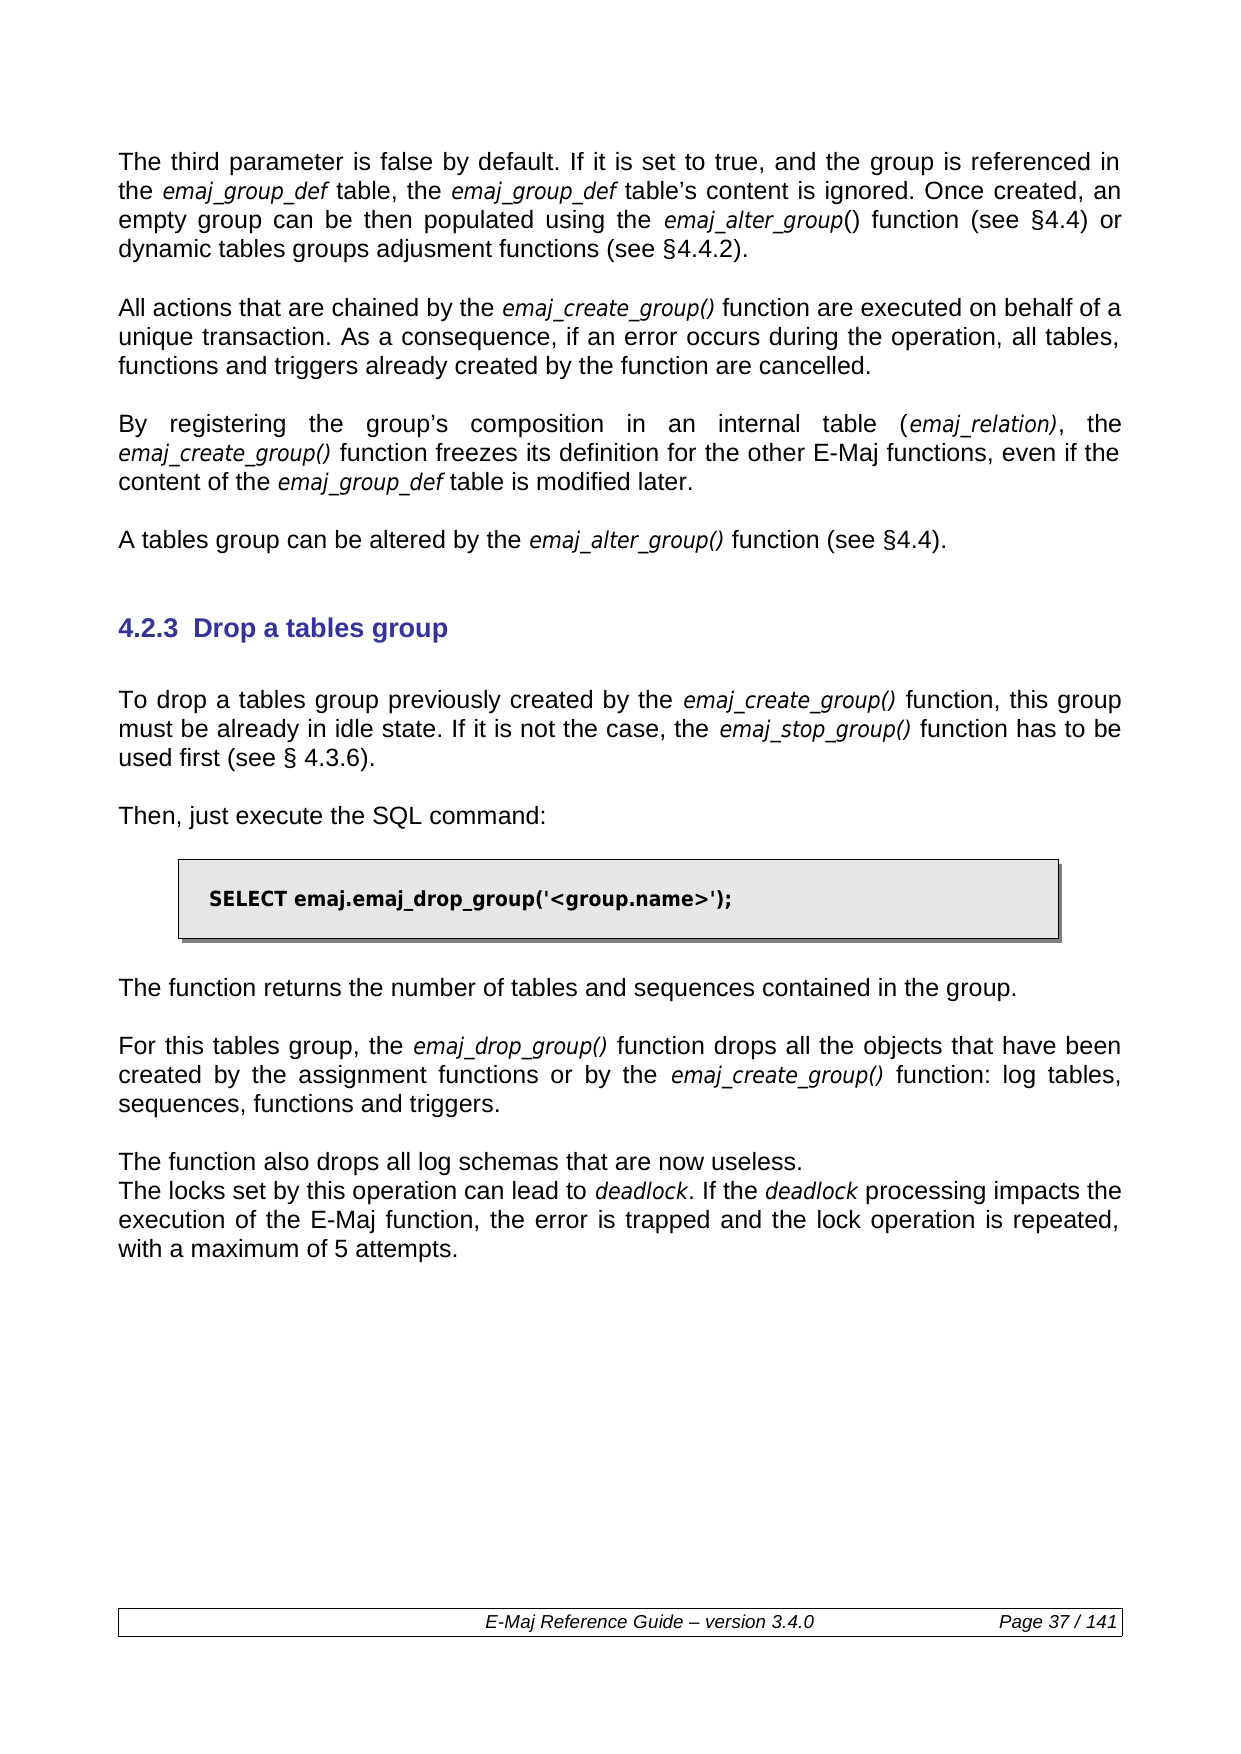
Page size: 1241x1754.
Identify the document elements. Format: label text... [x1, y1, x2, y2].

text By registering the group’s composition in an internal table (emaj_relation), the emaj_create_group() function freezes its definition for the other E-Maj functions, even if the content of the emaj_group_def table is modified later. [118, 409, 1122, 496]
text To drop a tables group previously created by the emaj_create_group() function, this group must be already in idle state. If it is not the case, the emaj_stop_group() function has to be used first (see § 4.3.6). [118, 685, 1122, 772]
text The function returns the number of tables and sequences contained in the group. [118, 972, 1122, 1001]
text The third parameter is false by default. If it is set to true, and the group is referenced in the emaj_group_def table, the emaj_group_def table’s content is ignored. Once created, an empty group can be then populated using the emaj_alter_group() function (see §4.4) or dynamic tables groups adjusment functions (see §4.4.2). [118, 147, 1122, 263]
text For this tables group, the emaj_drop_group() function drops all the objects that have been created by the assignment functions or by the emaj_create_group() function: log tables, sequences, functions and triggers. [118, 1031, 1122, 1118]
text All actions that are chained by the emaj_create_group() function are executed on behalf of a unique transaction. As a consequence, if an error occurs during the operation, all tables, functions and triggers already created by the function are cancelled. [118, 292, 1122, 380]
text Then, just execute the SQL command: [118, 801, 1122, 830]
subtitle Drop a tables group [118, 612, 1122, 643]
text A tables group can be altered by the emaj_alter_group() function (see §4.4). [118, 525, 1122, 554]
text The locks set by this operation can lead to deadlock. If the deadlock processing impacts the execution of the E-Maj function, the error is trapped and the lock operation is repeated, with a maximum of 5 attempts. [118, 1176, 1122, 1263]
text SELECT emaj.emaj_drop_group('<group.name>'); [179, 884, 1058, 908]
text The function also drops all log schemas that are now useless. [118, 1147, 1122, 1176]
